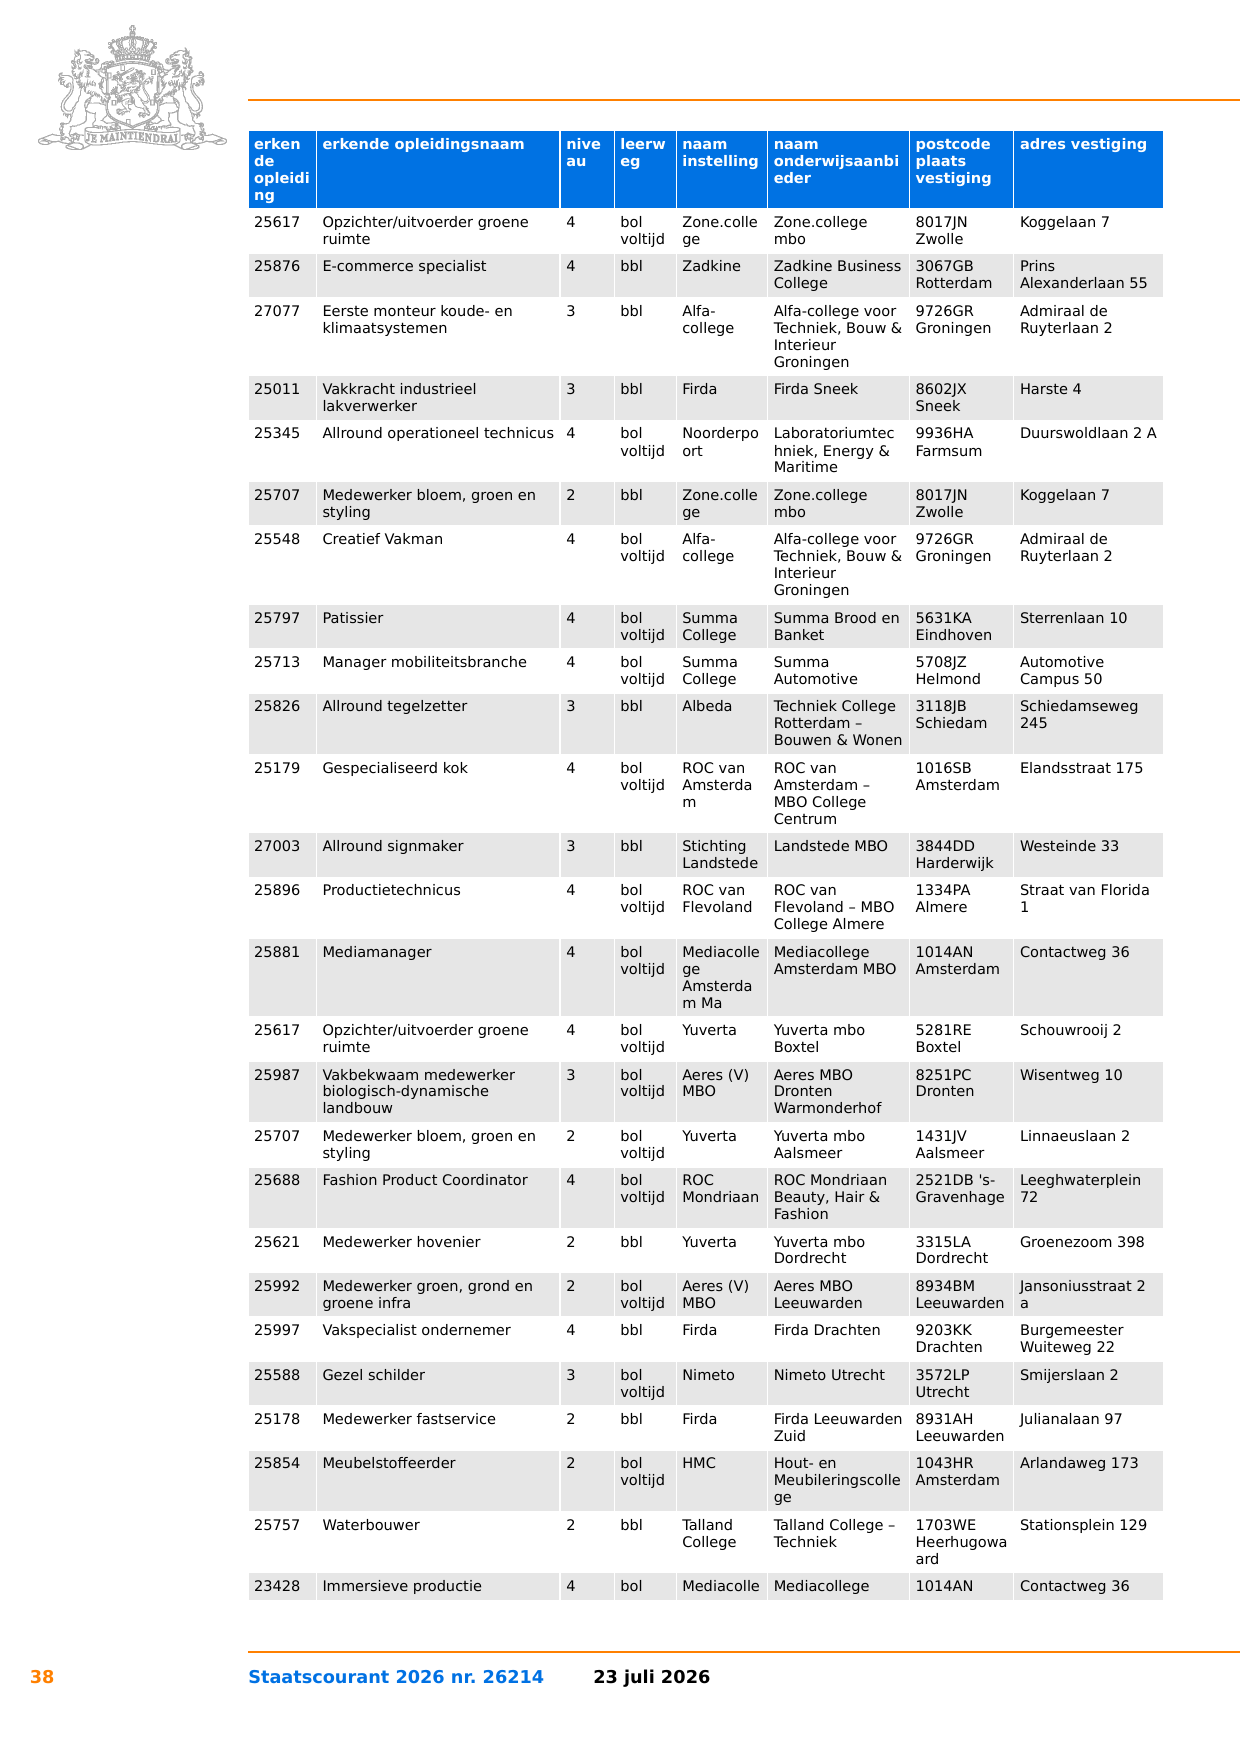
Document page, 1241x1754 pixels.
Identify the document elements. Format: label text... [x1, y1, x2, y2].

table_header postcode plaats vestiging [910, 131, 1013, 208]
table_cell 25178 [249, 1406, 316, 1449]
table_cell bbl [615, 376, 676, 420]
table_cell Zadkine [677, 254, 767, 297]
table_cell 4 [561, 649, 614, 692]
table_cell Mediacollege Amsterdam Ma [677, 939, 767, 1016]
table_cell Zone.college [677, 209, 767, 253]
table_cell 4 [561, 1573, 614, 1600]
table_cell 4 [561, 1017, 614, 1061]
table_cell Contactweg 36 [1014, 939, 1163, 1016]
table_cell 1016SB Amsterdam [910, 755, 1013, 832]
table_cell 3 [561, 833, 614, 877]
table_cell Vakspecialist ondernemer [317, 1318, 559, 1361]
table_cell Leeghwaterplein 72 [1014, 1168, 1163, 1228]
table_cell Nimeto [677, 1362, 767, 1405]
table_header niveau [561, 131, 614, 208]
table_cell Schiedamseweg 245 [1014, 694, 1163, 754]
table_cell 25617 [249, 1017, 316, 1061]
table_cell 5631KA Eindhoven [910, 605, 1013, 648]
table_cell Stationsplein 129 [1014, 1512, 1163, 1572]
table_cell bbl [615, 1406, 676, 1449]
table_cell 3067GB Rotterdam [910, 254, 1013, 297]
table_cell Aeres (V) MBO [677, 1273, 767, 1316]
table_cell 1431JV Aalsmeer [910, 1123, 1013, 1166]
table_cell ROC Mondriaan Beauty, Hair & Fashion [768, 1168, 909, 1228]
table_cell 4 [561, 254, 614, 297]
table_cell 25997 [249, 1318, 316, 1361]
table_cell Summa Automotive [768, 649, 909, 692]
table_cell Gespecialiseerd kok [317, 755, 559, 832]
table_cell Smijerslaan 2 [1014, 1362, 1163, 1405]
table_cell Medewerker fastservice [317, 1406, 559, 1449]
table_cell 25757 [249, 1512, 316, 1572]
table_cell Jansoniusstraat 2 a [1014, 1273, 1163, 1316]
table_cell Allround operationeel technicus [317, 421, 559, 481]
table_cell Koggelaan 7 [1014, 209, 1163, 253]
table_cell bbl [615, 482, 676, 525]
table_cell bol voltijd [615, 1123, 676, 1166]
table_cell 9726GR Groningen [910, 526, 1013, 604]
table_cell bol voltijd [615, 1362, 676, 1405]
table_cell Manager mobiliteitsbranche [317, 649, 559, 692]
table_cell Firda Drachten [768, 1318, 909, 1361]
table_cell 25797 [249, 605, 316, 648]
table_cell Vakkracht industrieel lakverwerker [317, 376, 559, 420]
table_cell 4 [561, 939, 614, 1016]
table_cell Yuverta [677, 1229, 767, 1272]
table_cell 27003 [249, 833, 316, 877]
table_cell Yuverta mbo Aalsmeer [768, 1123, 909, 1166]
table_cell 9203KK Drachten [910, 1318, 1013, 1361]
table_cell 25588 [249, 1362, 316, 1405]
table_cell 8931AH Leeuwarden [910, 1406, 1013, 1449]
table_cell Yuverta mbo Dordrecht [768, 1229, 909, 1272]
table_cell Mediacolle [677, 1573, 767, 1600]
table_cell Meubelstoffeerder [317, 1451, 559, 1511]
table_cell 3315LA Dordrecht [910, 1229, 1013, 1272]
table_header adres vestiging [1014, 131, 1163, 208]
table_cell 1043HR Amsterdam [910, 1451, 1013, 1511]
table_cell Yuverta mbo Boxtel [768, 1017, 909, 1061]
table_cell ROC van Amsterdam [677, 755, 767, 832]
table_header leerweg [615, 131, 676, 208]
table_cell HMC [677, 1451, 767, 1511]
table_cell Medewerker bloem, groen en styling [317, 1123, 559, 1166]
table_cell Alfa-college voor Techniek, Bouw & Interieur Groningen [768, 526, 909, 604]
table_cell Gezel schilder [317, 1362, 559, 1405]
table_cell Harste 4 [1014, 376, 1163, 420]
table_cell 8251PC Dronten [910, 1062, 1013, 1122]
table_cell 4 [561, 1168, 614, 1228]
picture [38, 25, 227, 150]
table_cell Koggelaan 7 [1014, 482, 1163, 525]
table_cell Linnaeuslaan 2 [1014, 1123, 1163, 1166]
table_cell 5708JZ Helmond [910, 649, 1013, 692]
table_cell Alfa-college [677, 298, 767, 375]
table_cell Sterrenlaan 10 [1014, 605, 1163, 648]
table_cell bol voltijd [615, 526, 676, 604]
table_cell Firda Leeuwarden Zuid [768, 1406, 909, 1449]
table_cell 8017JN Zwolle [910, 209, 1013, 253]
table_cell bol voltijd [615, 421, 676, 481]
table_cell 25548 [249, 526, 316, 604]
table_cell Albeda [677, 694, 767, 754]
table_cell 25011 [249, 376, 316, 420]
table_cell Stichting Landstede [677, 833, 767, 877]
table_cell Firda Sneek [768, 376, 909, 420]
table_cell 25707 [249, 1123, 316, 1166]
table_cell 2 [561, 1406, 614, 1449]
table_cell Talland College – Techniek [768, 1512, 909, 1572]
table_cell Alfa-college voor Techniek, Bouw & Interieur Groningen [768, 298, 909, 375]
table_cell Creatief Vakman [317, 526, 559, 604]
table_cell 4 [561, 421, 614, 481]
table_cell Opzichter/uitvoerder groene ruimte [317, 1017, 559, 1061]
table_cell Admiraal de Ruyterlaan 2 [1014, 526, 1163, 604]
table_cell bol voltijd [615, 1451, 676, 1511]
table_cell 25896 [249, 878, 316, 938]
table_cell 9936HA Farmsum [910, 421, 1013, 481]
table_cell Hout- en Meubileringscollege [768, 1451, 909, 1511]
table_cell Aeres (V) MBO [677, 1062, 767, 1122]
table_cell Summa College [677, 649, 767, 692]
table_header naam instelling [677, 131, 767, 208]
table_cell bol voltijd [615, 939, 676, 1016]
table_cell Zadkine Business College [768, 254, 909, 297]
table_cell Automotive Campus 50 [1014, 649, 1163, 692]
table_cell Mediamanager [317, 939, 559, 1016]
table_cell 3 [561, 376, 614, 420]
table_cell 3844DD Harderwijk [910, 833, 1013, 877]
table_cell 25345 [249, 421, 316, 481]
table_cell bol voltijd [615, 755, 676, 832]
table_cell Eerste monteur koude- en klimaatsystemen [317, 298, 559, 375]
table_cell Straat van Florida 1 [1014, 878, 1163, 938]
table_cell 25826 [249, 694, 316, 754]
table_cell ROC van Flevoland [677, 878, 767, 938]
table_cell bbl [615, 833, 676, 877]
table_cell 1014AN [910, 1573, 1013, 1600]
table_cell Westeinde 33 [1014, 833, 1163, 877]
table_cell Groenezoom 398 [1014, 1229, 1163, 1272]
table_cell 8017JN Zwolle [910, 482, 1013, 525]
table_cell Yuverta [677, 1123, 767, 1166]
table_cell Talland College [677, 1512, 767, 1572]
table_cell 4 [561, 605, 614, 648]
table_cell Burgemeester Wuiteweg 22 [1014, 1318, 1163, 1361]
table_cell Firda [677, 1406, 767, 1449]
table_cell Summa Brood en Banket [768, 605, 909, 648]
table_cell Firda [677, 376, 767, 420]
table_cell 8602JX Sneek [910, 376, 1013, 420]
table_cell Summa College [677, 605, 767, 648]
table_cell 1703WE Heerhugowaard [910, 1512, 1013, 1572]
table_cell Fashion Product Coordinator [317, 1168, 559, 1228]
table_cell 4 [561, 1318, 614, 1361]
table_cell 2 [561, 1451, 614, 1511]
table_cell Julianalaan 97 [1014, 1406, 1163, 1449]
table_cell 4 [561, 755, 614, 832]
table_cell 27077 [249, 298, 316, 375]
table_header erkende opleidingsnaam [317, 131, 559, 208]
table_cell 4 [561, 878, 614, 938]
table_cell 25881 [249, 939, 316, 1016]
table_cell Techniek College Rotterdam – Bouwen & Wonen [768, 694, 909, 754]
table_cell Landstede MBO [768, 833, 909, 877]
table_cell Allround signmaker [317, 833, 559, 877]
table_cell bol voltijd [615, 605, 676, 648]
table_cell Opzichter/uitvoerder groene ruimte [317, 209, 559, 253]
table_cell 25992 [249, 1273, 316, 1316]
table_cell Arlandaweg 173 [1014, 1451, 1163, 1511]
table_cell Admiraal de Ruyterlaan 2 [1014, 298, 1163, 375]
table_cell Noorderpoort [677, 421, 767, 481]
table_cell Patissier [317, 605, 559, 648]
table_cell Zone.college mbo [768, 482, 909, 525]
table_cell bbl [615, 1512, 676, 1572]
table_cell Duurswoldlaan 2 A [1014, 421, 1163, 481]
table_cell 25876 [249, 254, 316, 297]
table_cell Wisentweg 10 [1014, 1062, 1163, 1122]
table_header erkende opleiding [249, 131, 316, 208]
table_cell 2521DB 's-Gravenhage [910, 1168, 1013, 1228]
table_cell 25987 [249, 1062, 316, 1122]
table_cell 3572LP Utrecht [910, 1362, 1013, 1405]
table_cell 23428 [249, 1573, 316, 1600]
table_cell bol voltijd [615, 209, 676, 253]
table_cell bol voltijd [615, 1017, 676, 1061]
table_cell 4 [561, 209, 614, 253]
table_cell Waterbouwer [317, 1512, 559, 1572]
table_cell Elandsstraat 175 [1014, 755, 1163, 832]
table_cell Alfa-college [677, 526, 767, 604]
table_cell Laboratoriumtechniek, Energy & Maritime [768, 421, 909, 481]
table_cell Mediacollege Amsterdam MBO [768, 939, 909, 1016]
table_cell 2 [561, 482, 614, 525]
table_cell bbl [615, 1229, 676, 1272]
table_cell Medewerker bloem, groen en styling [317, 482, 559, 525]
table_cell Firda [677, 1318, 767, 1361]
table_cell bol voltijd [615, 1273, 676, 1316]
table_cell Nimeto Utrecht [768, 1362, 909, 1405]
table_cell Prins Alexanderlaan 55 [1014, 254, 1163, 297]
table_cell bol voltijd [615, 878, 676, 938]
table_cell 3 [561, 1362, 614, 1405]
table_cell ROC van Flevoland – MBO College Almere [768, 878, 909, 938]
table_cell bol voltijd [615, 649, 676, 692]
table_cell Vakbekwaam medewerker biologisch-dynamische landbouw [317, 1062, 559, 1122]
table_cell 25688 [249, 1168, 316, 1228]
table_cell 3118JB Schiedam [910, 694, 1013, 754]
table_cell Aeres MBO Dronten Warmonderhof [768, 1062, 909, 1122]
table_cell 3 [561, 298, 614, 375]
table_cell bbl [615, 694, 676, 754]
table_cell bbl [615, 254, 676, 297]
table_cell 9726GR Groningen [910, 298, 1013, 375]
table_cell Immersieve productie [317, 1573, 559, 1600]
table_cell 1334PA Almere [910, 878, 1013, 938]
table_cell bol voltijd [615, 1168, 676, 1228]
table_cell Contactweg 36 [1014, 1573, 1163, 1600]
table_cell bol [615, 1573, 676, 1600]
table_cell 2 [561, 1273, 614, 1316]
table_cell bbl [615, 1318, 676, 1361]
table_cell 2 [561, 1512, 614, 1572]
table_cell Aeres MBO Leeuwarden [768, 1273, 909, 1316]
table_cell 4 [561, 526, 614, 604]
table_cell ROC van Amsterdam – MBO College Centrum [768, 755, 909, 832]
table_cell 2 [561, 1123, 614, 1166]
table_cell 1014AN Amsterdam [910, 939, 1013, 1016]
table_cell 8934BM Leeuwarden [910, 1273, 1013, 1316]
table_cell Productietechnicus [317, 878, 559, 938]
table_cell E-commerce specialist [317, 254, 559, 297]
table_cell 25617 [249, 209, 316, 253]
table_cell bol voltijd [615, 1062, 676, 1122]
table_cell Medewerker groen, grond en groene infra [317, 1273, 559, 1316]
table_cell ROC Mondriaan [677, 1168, 767, 1228]
table_cell 25621 [249, 1229, 316, 1272]
table_cell 3 [561, 1062, 614, 1122]
table_cell 25854 [249, 1451, 316, 1511]
table_cell Allround tegelzetter [317, 694, 559, 754]
table_cell Zone.college mbo [768, 209, 909, 253]
table_cell Yuverta [677, 1017, 767, 1061]
table_cell 5281RE Boxtel [910, 1017, 1013, 1061]
table_cell 2 [561, 1229, 614, 1272]
table_cell bbl [615, 298, 676, 375]
table_cell Schouwrooij 2 [1014, 1017, 1163, 1061]
table_cell Zone.college [677, 482, 767, 525]
table_cell 3 [561, 694, 614, 754]
table_cell Medewerker hovenier [317, 1229, 559, 1272]
table_cell Mediacollege [768, 1573, 909, 1600]
table_cell 25179 [249, 755, 316, 832]
table_cell 25713 [249, 649, 316, 692]
table_cell 25707 [249, 482, 316, 525]
table_header naam onderwijsaanbieder [768, 131, 909, 208]
